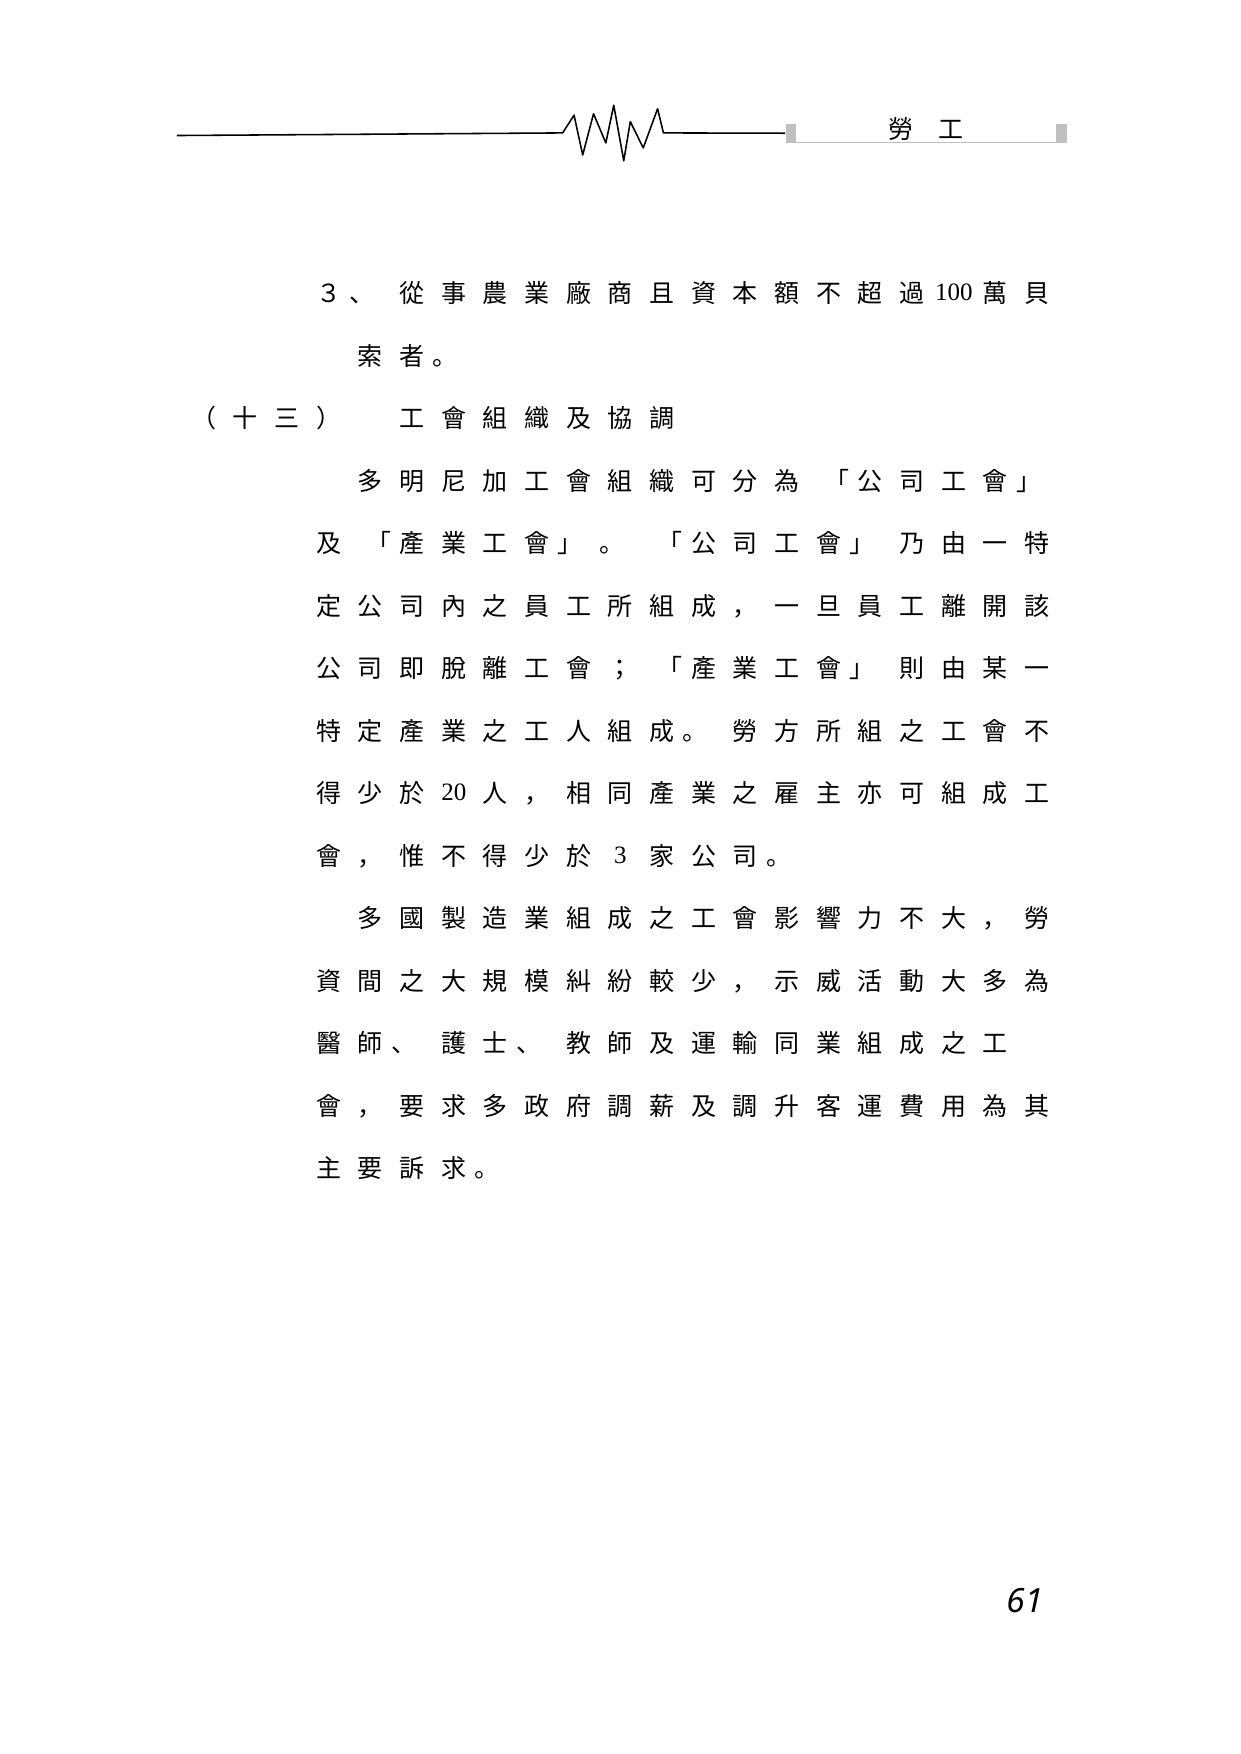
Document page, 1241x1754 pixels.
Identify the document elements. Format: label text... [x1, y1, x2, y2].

text （十三） 工會組織及協調 [183, 375, 1058, 438]
text 多明尼加工會組織可分為「公司工會」及「產業工會」。「公司工會」乃由一特定公司內之員工所組成，一旦員工離開該公司即脫離工會；「產業工會」則由某一特定產業之工人組成。勞方所組之工會不得少於20人，相同產業之雇主亦可組成工會，惟不得少於3家公司。 [281, 438, 1058, 875]
text ３、從事農業廠商且資本額不超過100萬貝索者。 [281, 250, 1058, 375]
text 多國製造業組成之工會影響力不大，勞資間之大規模糾紛較少，示威活動大多為醫師、護士、教師及運輸同業組成之工會，要求多政府調薪及調升客運費用為其主要訴求。 [281, 875, 1058, 1188]
